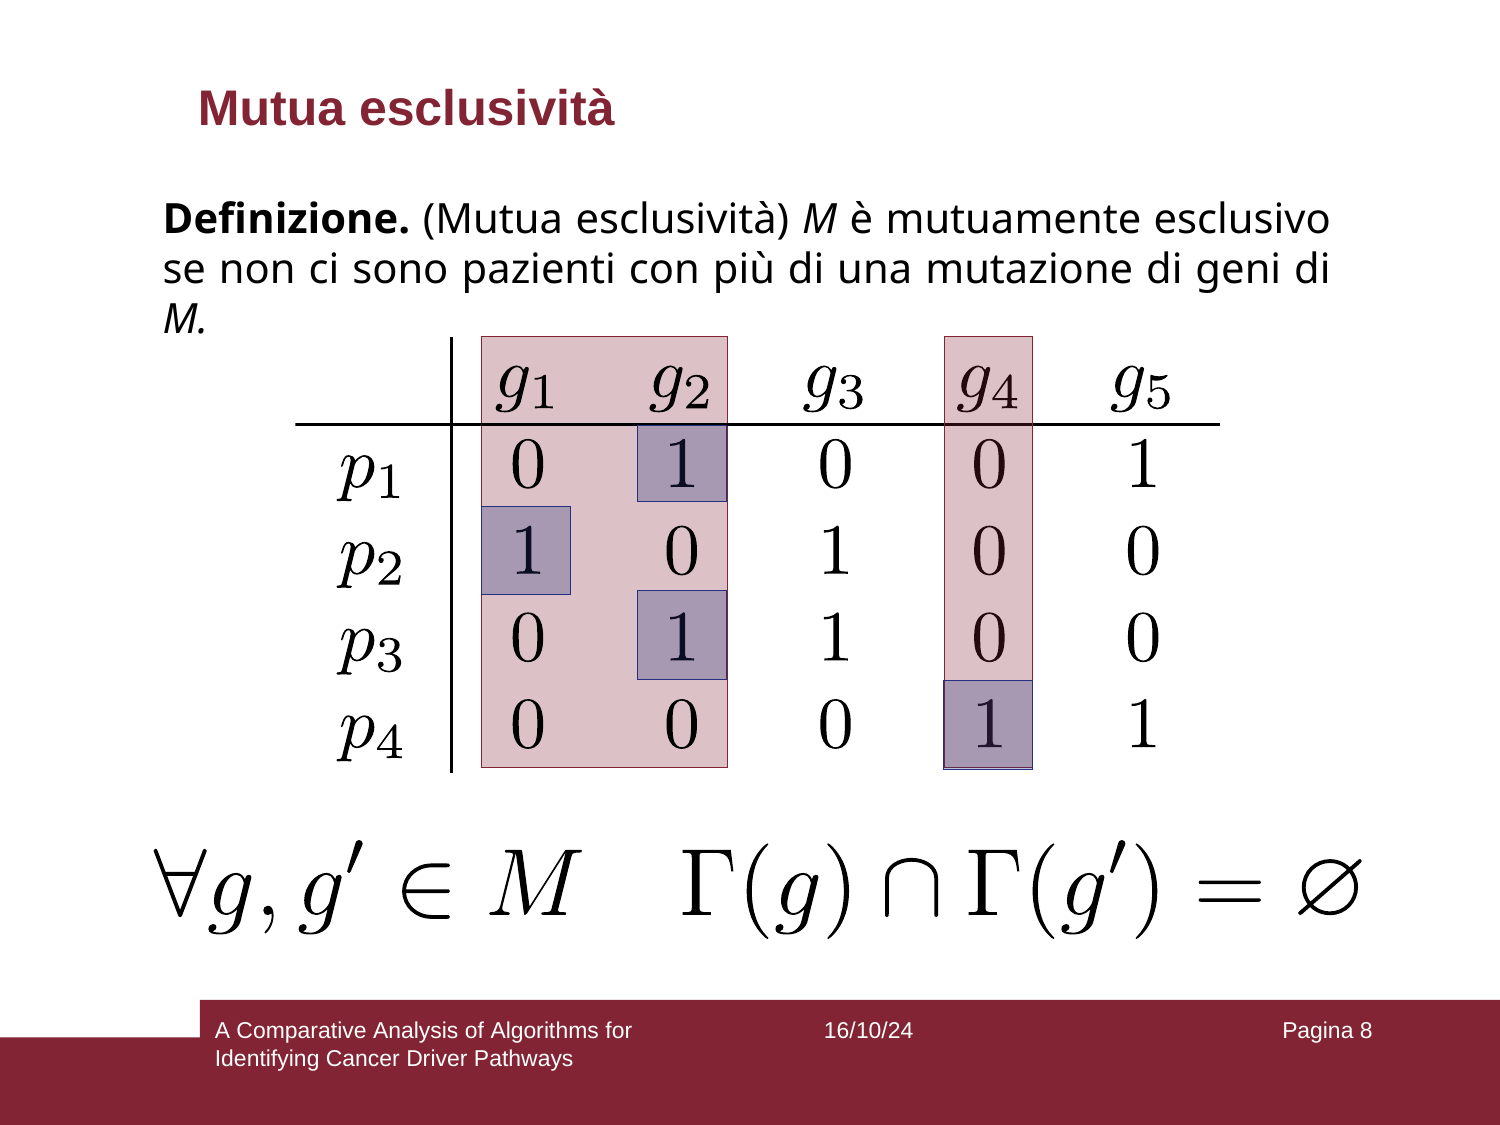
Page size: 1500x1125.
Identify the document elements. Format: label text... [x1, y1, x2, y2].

text_box 16/10/24 [712, 1008, 1026, 1084]
text_box [481, 506, 571, 595]
text_box [637, 425, 727, 502]
text_box Definizione. (Mutua esclusività) M è mutuamente esclusivo se non ci sono pazienti con più di una mutazione di geni di M. [147, 184, 1359, 350]
text_box Pagina <numero> [1074, 1008, 1388, 1084]
text_box A Comparative Analysis of Algorithms for Identifying Cancer Driver Pathways [199, 1008, 676, 1084]
text_box [943, 350, 1033, 770]
title Mutua esclusività [183, 67, 1400, 150]
picture [153, 840, 1362, 939]
picture [295, 350, 1241, 780]
text_box [637, 590, 727, 680]
